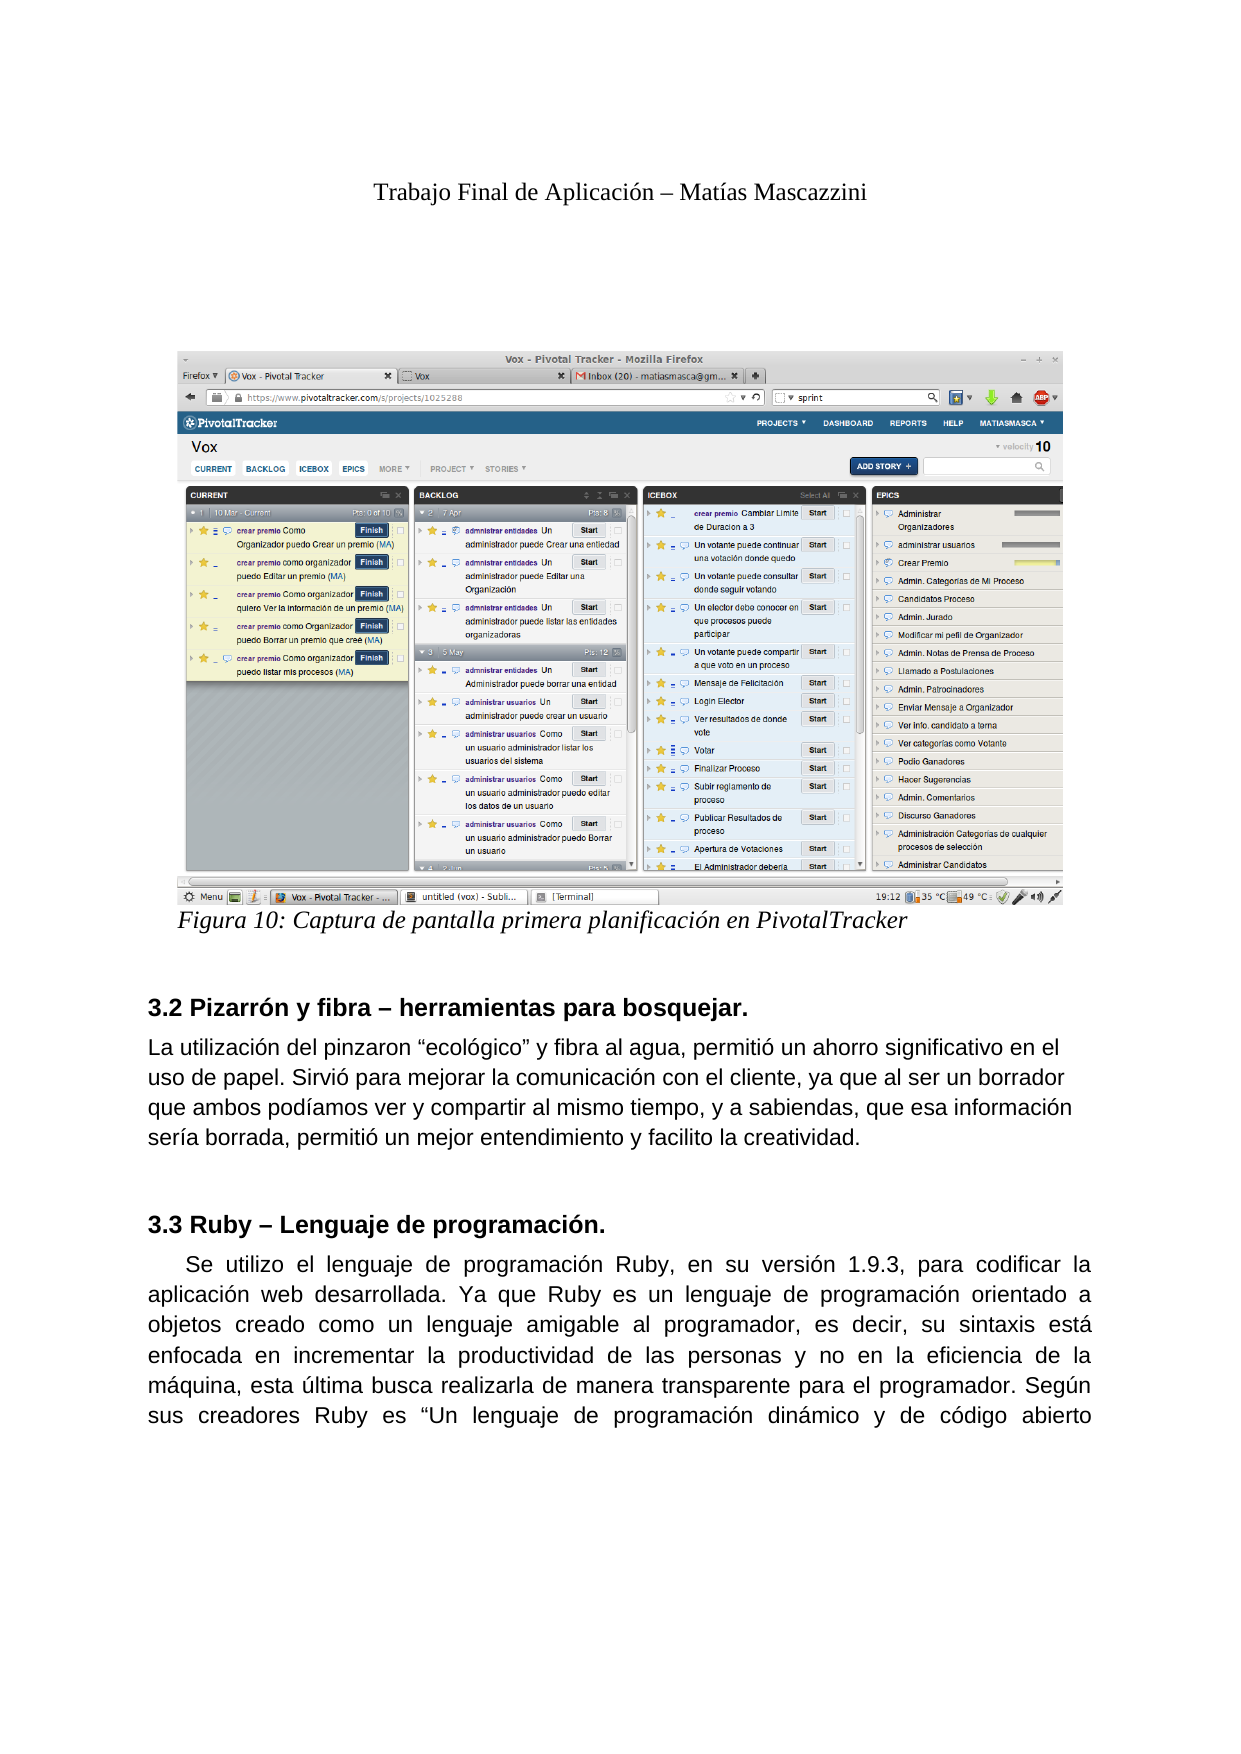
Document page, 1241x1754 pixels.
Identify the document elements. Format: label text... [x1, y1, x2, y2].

subtitle 3.2 Pizarrón y fibra – herramientas para bosquejar. [148, 992, 1093, 1021]
picture [177, 351, 1063, 905]
text La utilización del pinzaron “ecológico” y fibra al agua, permitió un ahorro significativo en el uso de papel. Sirvió para mejorar la comunicación con el cliente, ya que al ser un borrador que ambos podíamos ver y compartir al mismo tiempo, y a sabiendas, que esa información sería borrada, permitió un mejor entendimiento y facilito la creatividad. [148, 1034, 1093, 1151]
text Se utilizo el lenguaje de programación Ruby, en su versión 1.9.3, para codificar la aplicación web desarrollada. Ya que Ruby es un lenguaje de programación orientado a objetos creado como un lenguaje amigable al programador, es decir, su sintaxis está enfocada en incrementar la productividad de las personas y no en la eficiencia de la máquina, esta última busca realizarla de manera transparente para el programador. Según sus creadores Ruby es “Un lenguaje de programación dinámico y de código abierto [148, 1251, 1093, 1428]
text Figura 10: Captura de pantalla primera planificación en PivotalTracker [177, 905, 1063, 933]
subtitle 3.3 Ruby – Lenguaje de programación. [148, 1210, 1093, 1238]
